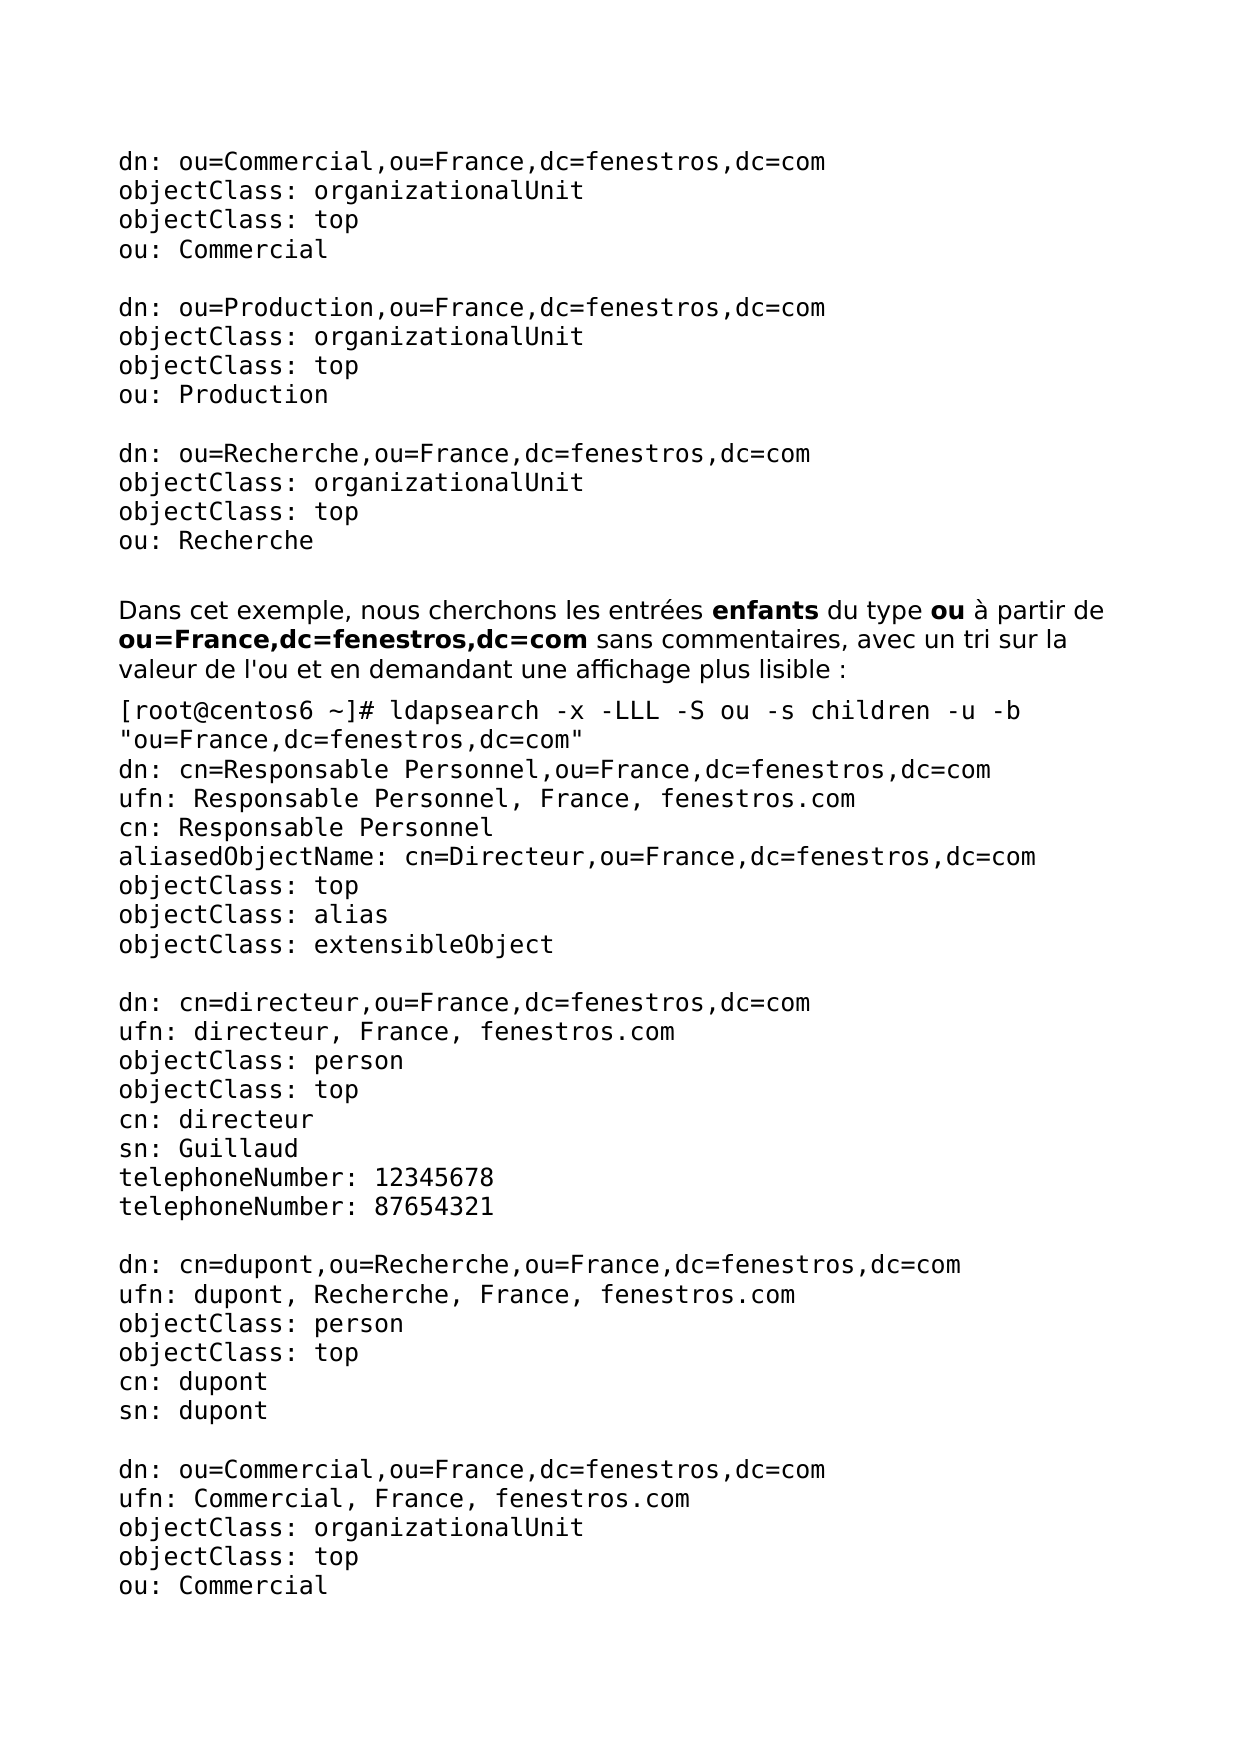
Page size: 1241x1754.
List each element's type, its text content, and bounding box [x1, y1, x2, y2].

text [root@centos6 ~]# ldapsearch -x -LLL -S ou -s children -u -b "ou=France,dc=fenestros,dc=com" dn: cn=Responsable Personnel,ou=France,dc=fenestros,dc=com ufn: Responsable Personnel, France, fenestros.com cn: Responsable Personnel aliasedObjectName: cn=Directeur,ou=France,dc=fenestros,dc=com objectClass: top objectClass: alias objectClass: extensibleObject dn: cn=directeur,ou=France,dc=fenestros,dc=com ufn: directeur, France, fenestros.com objectClass: person objectClass: top cn: directeur sn: Guillaud telephoneNumber: 12345678 telephoneNumber: 87654321 dn: cn=dupont,ou=Recherche,ou=France,dc=fenestros,dc=com ufn: dupont, Recherche, France, fenestros.com objectClass: person objectClass: top cn: dupont sn: dupont dn: ou=Commercial,ou=France,dc=fenestros,dc=com ufn: Commercial, France, fenestros.com objectClass: organizationalUnit objectClass: top ou: Commercial [118, 697, 1122, 1630]
text dn: ou=Commercial,ou=France,dc=fenestros,dc=com objectClass: organizationalUnit objectClass: top ou: Commercial dn: ou=Production,ou=France,dc=fenestros,dc=com objectClass: organizationalUnit objectClass: top ou: Production dn: ou=Recherche,ou=France,dc=fenestros,dc=com objectClass: organizationalUnit objectClass: top ou: Recherche [118, 118, 1122, 585]
text Dans cet exemple, nous cherchons les entrées enfants du type ou à partir de ou=France,dc=fenestros,dc=com sans commentaires, avec un tri sur la valeur de l'ou et en demandant une affichage plus lisible : [118, 597, 1122, 684]
